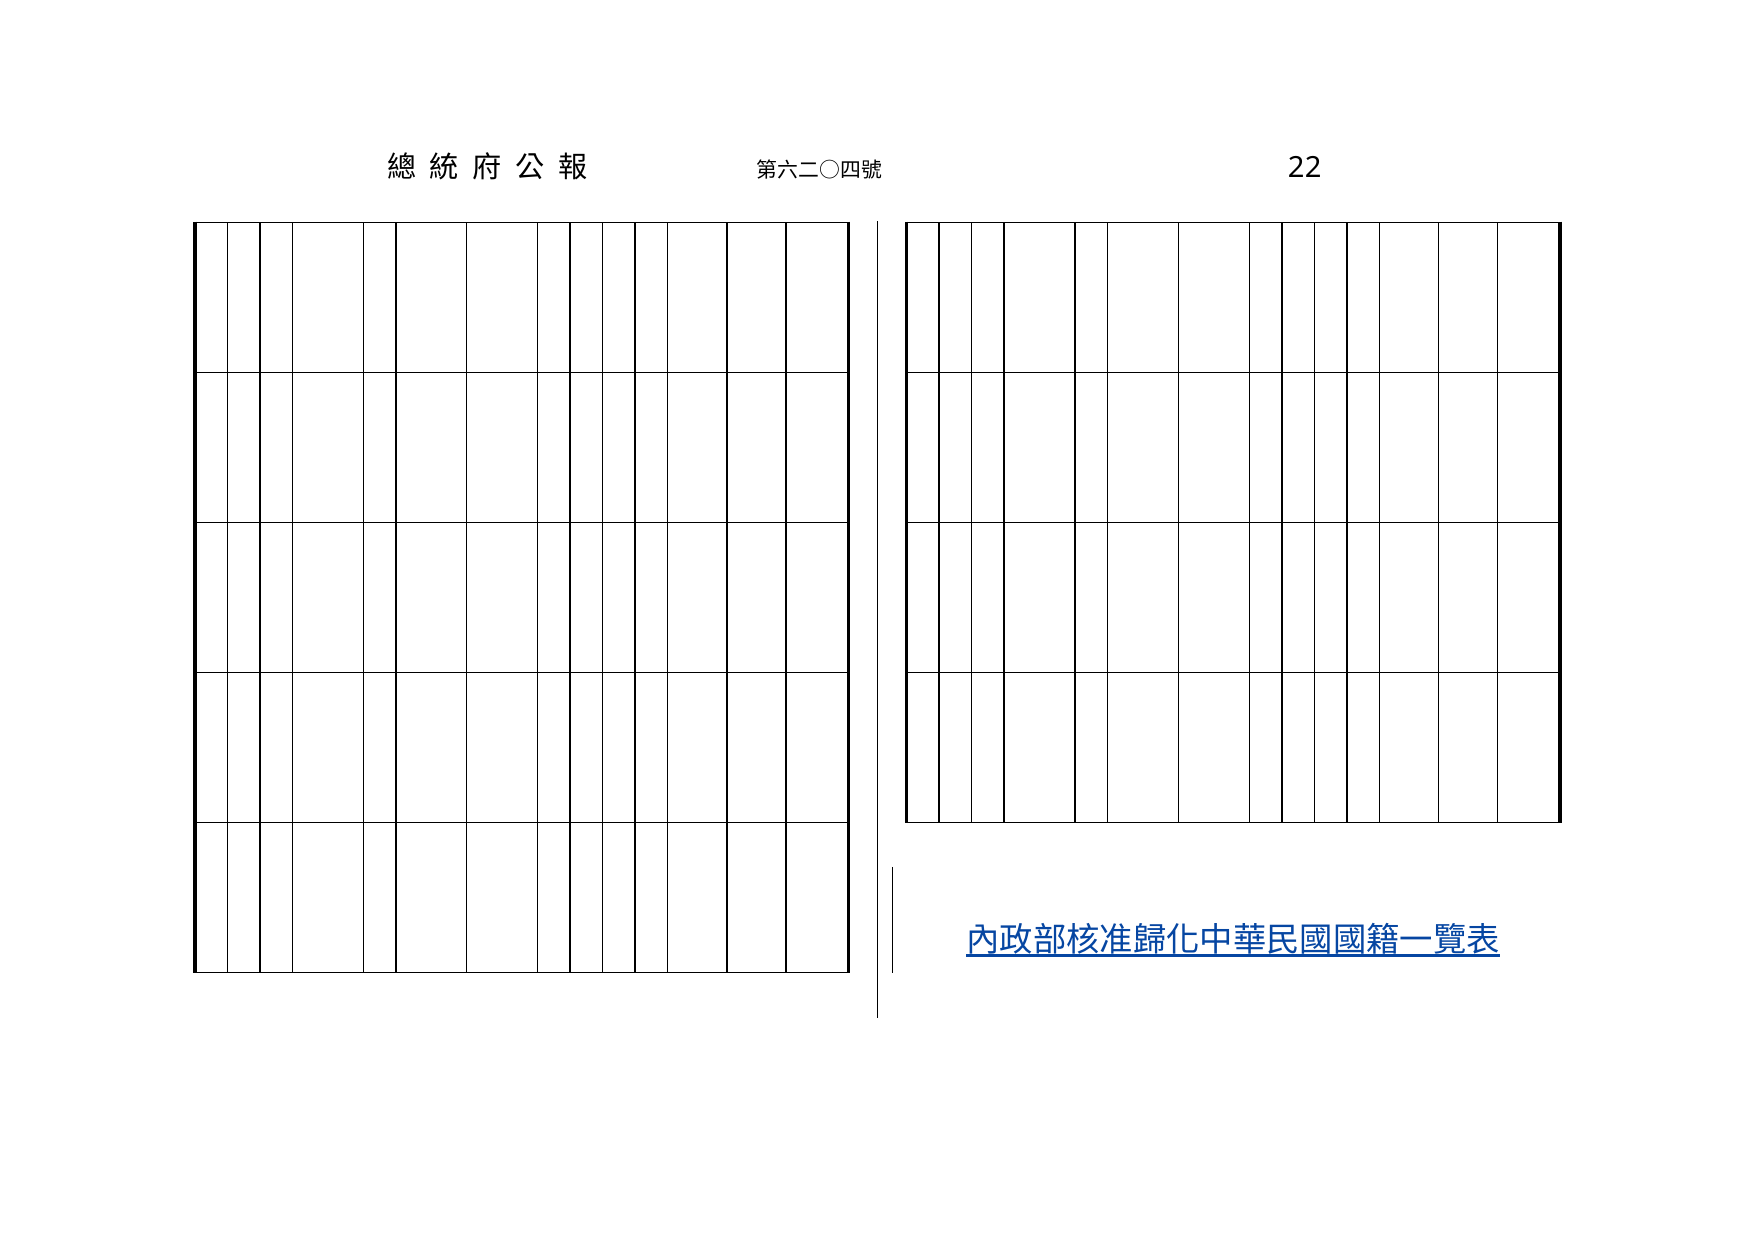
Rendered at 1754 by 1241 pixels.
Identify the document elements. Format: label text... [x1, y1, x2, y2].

table_cell [1131, 373, 1155, 522]
table_cell [1051, 673, 1074, 822]
table_cell [364, 673, 395, 822]
table_cell [1250, 523, 1281, 672]
table_cell [261, 823, 292, 972]
table_cell [340, 823, 363, 972]
table_cell [816, 823, 847, 972]
table_cell [940, 673, 971, 822]
table_cell [1283, 673, 1314, 822]
table_cell [668, 373, 697, 522]
table_cell [1155, 373, 1178, 522]
table_cell [1028, 523, 1051, 672]
table_cell [1179, 673, 1202, 822]
table_cell [1250, 373, 1281, 522]
table_cell [1131, 223, 1155, 372]
table_cell [228, 523, 259, 672]
table_cell [514, 523, 537, 672]
table_cell [1409, 523, 1438, 672]
table_cell [261, 373, 292, 522]
table_cell [419, 673, 443, 822]
table_cell [1131, 673, 1155, 822]
table_cell [816, 523, 847, 672]
table_cell [1108, 223, 1131, 372]
table_cell [443, 673, 466, 822]
table_cell [972, 373, 1003, 522]
table_cell [1131, 523, 1155, 672]
table_cell [261, 673, 292, 822]
table_cell [697, 823, 726, 972]
table_cell [1051, 223, 1074, 372]
table_cell [467, 223, 490, 372]
table_cell [636, 373, 667, 522]
table_cell [1315, 523, 1346, 672]
table_cell [1315, 223, 1346, 372]
table_cell [1527, 673, 1558, 822]
table_cell [340, 373, 363, 522]
table_cell [603, 373, 634, 522]
table_cell [1380, 373, 1409, 522]
table_cell [908, 523, 938, 672]
table_cell [1005, 673, 1028, 822]
table_cell [571, 523, 602, 672]
table_cell [1283, 223, 1314, 372]
table_cell [908, 223, 938, 372]
table_cell [514, 823, 537, 972]
table_cell [1179, 523, 1214, 672]
table_cell [728, 673, 756, 822]
table_cell [636, 673, 667, 822]
table_cell [908, 373, 938, 522]
table_cell [1380, 223, 1409, 372]
table_cell [1005, 223, 1028, 372]
table_cell [490, 823, 514, 972]
table_cell [316, 373, 339, 522]
table_cell [316, 673, 339, 822]
table_cell [1028, 673, 1051, 822]
table_cell [1468, 523, 1497, 672]
table_cell [316, 523, 339, 672]
table_cell [538, 523, 569, 672]
table_cell [1155, 223, 1178, 372]
table_cell [756, 523, 785, 672]
table_cell [1498, 223, 1527, 372]
table_cell [1155, 673, 1178, 822]
table_cell [1076, 373, 1107, 522]
table_cell [467, 823, 490, 972]
table_cell [397, 823, 419, 972]
table_cell [364, 373, 395, 522]
table_cell [636, 823, 667, 972]
table_cell [490, 223, 514, 372]
table_cell [364, 223, 395, 372]
table_cell [1051, 523, 1074, 672]
table_cell [972, 673, 1003, 822]
table_cell [1076, 523, 1107, 672]
table_cell [728, 223, 756, 372]
table_cell [1527, 373, 1558, 522]
table_cell [316, 223, 339, 372]
table_cell [538, 823, 569, 972]
table_cell [293, 673, 316, 822]
table_cell [397, 223, 419, 372]
table_cell [293, 373, 316, 522]
table_cell [697, 373, 726, 522]
table_cell [940, 523, 971, 672]
table_cell [816, 673, 847, 822]
table_cell [1179, 223, 1202, 372]
table_cell [571, 673, 602, 822]
table_cell [1226, 223, 1249, 372]
table_cell [1051, 373, 1074, 522]
table_cell [502, 673, 537, 822]
table_cell [397, 673, 419, 822]
table_cell [1226, 673, 1249, 822]
table_cell [467, 373, 490, 522]
table_cell [668, 223, 697, 372]
table_cell [1527, 523, 1558, 672]
table_cell [197, 673, 227, 822]
table_cell [1005, 523, 1028, 672]
table_cell [197, 373, 227, 522]
table_cell [603, 673, 634, 822]
table_cell [1028, 223, 1051, 372]
table_cell [443, 373, 466, 522]
table_cell [364, 523, 395, 672]
table_cell [197, 523, 227, 672]
table_cell [697, 673, 726, 822]
table_cell [668, 523, 697, 672]
table_cell [908, 673, 938, 822]
table_cell [1527, 223, 1558, 372]
table_cell [1439, 523, 1468, 672]
table_cell [340, 673, 363, 822]
table_cell [571, 223, 602, 372]
table_cell [443, 523, 466, 672]
text 內政部核准歸化中華民國國籍一覽表 [907, 867, 1559, 973]
table_cell [787, 673, 816, 822]
table_cell [419, 223, 443, 372]
table_cell [816, 223, 847, 372]
table_cell [228, 373, 259, 522]
table_cell [940, 223, 971, 372]
table_cell [1439, 373, 1468, 522]
table_cell [1468, 223, 1497, 372]
table_cell [1348, 223, 1379, 372]
table_cell [514, 223, 537, 372]
table_cell [293, 223, 316, 372]
table_cell [197, 223, 227, 372]
table_cell [490, 523, 514, 672]
table_cell [197, 823, 227, 972]
table_cell [228, 673, 259, 822]
table_cell [293, 523, 316, 672]
table_cell [419, 373, 443, 522]
table_cell [603, 523, 634, 672]
table_cell [340, 223, 363, 372]
table_cell [443, 223, 466, 372]
table_cell [538, 673, 569, 822]
table_cell [228, 823, 259, 972]
table_cell [697, 523, 726, 672]
table_cell [1409, 373, 1438, 522]
table_cell [756, 373, 785, 522]
table_cell [571, 823, 602, 972]
table_cell [1315, 673, 1346, 822]
table_cell [538, 373, 569, 522]
table_cell [1498, 523, 1527, 672]
table_cell [1283, 373, 1314, 522]
table_cell [603, 823, 634, 972]
table_cell [603, 223, 634, 372]
table_cell [1155, 523, 1178, 672]
table_cell [340, 523, 363, 672]
table_cell [728, 523, 756, 672]
table_cell [728, 823, 756, 972]
table_cell [1179, 373, 1202, 522]
table_cell [1468, 373, 1497, 522]
table_cell [1202, 373, 1226, 522]
table_cell [816, 373, 847, 522]
table_cell [1108, 523, 1131, 672]
table_cell [636, 223, 667, 372]
table_cell [756, 673, 785, 822]
table_cell [1214, 523, 1249, 672]
table_cell [1250, 673, 1281, 822]
table_cell [443, 823, 466, 972]
table_cell [1348, 523, 1379, 672]
table_cell [787, 373, 816, 522]
table_cell [1498, 673, 1527, 822]
table_cell [787, 223, 816, 372]
table_cell [1076, 223, 1107, 372]
table_cell [364, 823, 395, 972]
table_cell [293, 823, 316, 972]
table_cell [756, 823, 785, 972]
table_cell [316, 823, 339, 972]
table_cell [1028, 373, 1051, 522]
table_cell [756, 223, 785, 372]
table_cell [1250, 223, 1281, 372]
table_cell [1315, 373, 1346, 522]
table_cell [490, 373, 514, 522]
table_cell [636, 523, 667, 672]
table_cell [668, 673, 697, 822]
table_cell [1283, 523, 1314, 672]
table_cell [1439, 673, 1468, 822]
table_cell [1226, 373, 1249, 522]
table_cell [419, 823, 443, 972]
table_cell [397, 373, 419, 522]
table_cell [1005, 373, 1028, 522]
table_cell [1202, 223, 1226, 372]
table_cell [538, 223, 569, 372]
table_cell [419, 523, 443, 672]
table_cell [467, 673, 502, 822]
table_cell [1076, 673, 1107, 822]
table_cell [467, 523, 490, 672]
table_cell [571, 373, 602, 522]
table_cell [940, 373, 971, 522]
table_cell [728, 373, 756, 522]
table_cell [1380, 673, 1409, 822]
table_cell [261, 523, 292, 672]
table_cell [1380, 523, 1409, 672]
table_cell [697, 223, 726, 372]
table_cell [1468, 673, 1497, 822]
table_cell [1348, 673, 1379, 822]
table_cell [514, 373, 537, 522]
table_cell [1348, 373, 1379, 522]
table_cell [1108, 673, 1131, 822]
table_cell [1202, 673, 1226, 822]
table_cell [787, 523, 816, 672]
table_cell [972, 523, 1003, 672]
table_cell [1439, 223, 1468, 372]
table_cell [1409, 223, 1438, 372]
table_cell [1409, 673, 1438, 822]
table_cell [787, 823, 816, 972]
table_cell [397, 523, 419, 672]
table_cell [261, 223, 292, 372]
table_cell [972, 223, 1003, 372]
table_cell [668, 823, 697, 972]
table_cell [1108, 373, 1131, 522]
table_cell [228, 223, 259, 372]
table_cell [1498, 373, 1527, 522]
